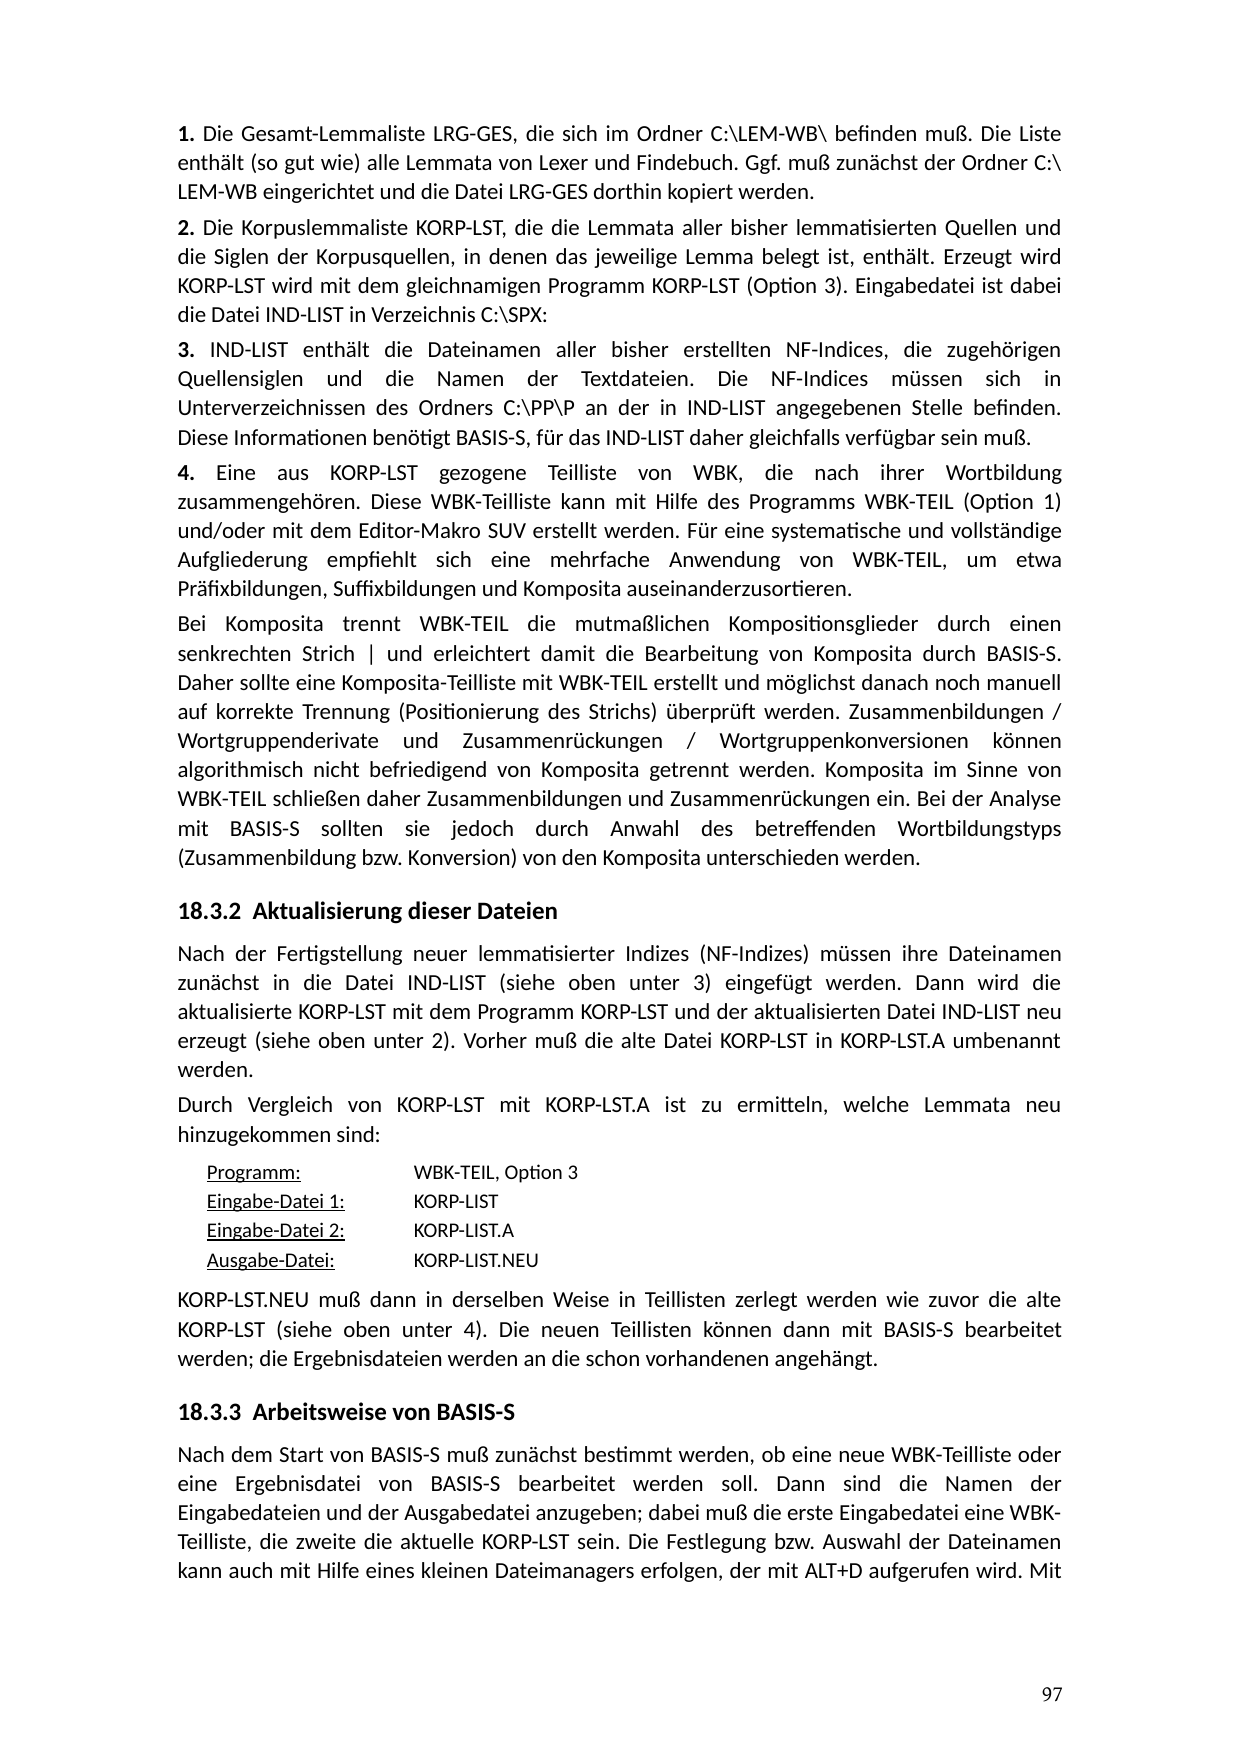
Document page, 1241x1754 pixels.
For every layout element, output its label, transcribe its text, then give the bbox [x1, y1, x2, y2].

text Nach der Fertigstellung neuer lemmatisierter Indizes (NF-Indizes) müssen ihre Dateinamen zunächst in die Datei IND-LIST (siehe oben unter 3) eingefügt werden. Dann wird die aktualisierte KORP-LST mit dem Programm KORP-LST und der aktualisierten Datei IND-LIST neu erzeugt (siehe oben unter 2). Vorher muß die alte Datei KORP-LST in KORP-LST.A umbenannt werden. [177, 938, 1063, 1083]
text Ausgabe-Datei: KORP-LIST.NEU [207, 1244, 1063, 1273]
subtitle Arbeitsweise von BASIS-S [177, 1397, 1063, 1426]
text 3. IND-LIST enthält die Dateinamen aller bisher erstellten NF-Indices, die zugehörigen Quellensiglen und die Namen der Textdateien. Die NF-Indices müssen sich in Unterverzeichnissen des Ordners C:\PP\P an der in IND-LIST angegebenen Stelle befinden. Diese Informationen benötigt BASIS-S, für das IND-LIST daher gleichfalls verfügbar sein muß. [177, 334, 1063, 451]
text Programm: WBK-TEIL, Option 3 [207, 1156, 1063, 1185]
text Durch Vergleich von KORP-LST mit KORP-LST.A ist zu ermitteln, welche Lemmata neu hinzugekommen sind: [177, 1089, 1063, 1148]
text Eingabe-Datei 2: KORP-LIST.A [207, 1214, 1063, 1244]
text 4. Eine aus KORP-LST gezogene Teilliste von WBK, die nach ihrer Wortbildung zusammengehören. Diese WBK-Teilliste kann mit Hilfe des Programms WBK-TEIL (Option 1) und/oder mit dem Editor-Makro SUV erstellt werden. Für eine systematische und vollständige Aufgliederung empfiehlt sich eine mehrfache Anwendung von WBK-TEIL, um etwa Präfixbildungen, Suffixbildungen und Komposita auseinanderzusortieren. [177, 457, 1063, 603]
text KORP-LST.NEU muß dann in derselben Weise in Teillisten zerlegt werden wie zuvor die alte KORP-LST (siehe oben unter 4). Die neuen Teillisten können dann mit BASIS-S bearbeitet werden; die Ergebnisdateien werden an die schon vorhandenen angehängt. [177, 1284, 1063, 1372]
text 1. Die Gesamt-Lemmaliste LRG-GES, die sich im Ordner C:\LEM-WB\ befinden muß. Die Liste enthält (so gut wie) alle Lemmata von Lexer und Findebuch. Ggf. muß zunächst der Ordner C:\LEM-WB eingerichtet und die Datei LRG-GES dorthin kopiert werden. [177, 118, 1063, 206]
text 2. Die Korpuslemmaliste KORP-LST, die die Lemmata aller bisher lemmatisierten Quellen und die Siglen der Korpusquellen, in denen das jeweilige Lemma belegt ist, enthält. Erzeugt wird KORP-LST wird mit dem gleichnamigen Programm KORP-LST (Option 3). Eingabedatei ist dabei die Datei IND-LIST in Verzeichnis C:\SPX: [177, 212, 1063, 328]
subtitle Aktualisierung dieser Dateien [177, 896, 1063, 925]
text Bei Komposita trennt WBK-TEIL die mutmaßlichen Kompositionsglieder durch einen senkrechten Strich | und erleichtert damit die Bearbeitung von Komposita durch BASIS-S. Daher sollte eine Komposita-Teilliste mit WBK-TEIL erstellt und möglichst danach noch manuell auf korrekte Trennung (Positionierung des Strichs) überprüft werden. Zusammenbildungen / Wortgruppenderivate und Zusammenrückungen / Wortgruppenkonversionen können algorithmisch nicht befriedigend von Komposita getrennt werden. Komposita im Sinne von WBK-TEIL schließen daher Zusammenbildungen und Zusammenrückungen ein. Bei der Analyse mit BASIS-S sollten sie jedoch durch Anwahl des betreffenden Wortbildungstyps (Zusammenbildung bzw. Konversion) von den Komposita unterschieden werden. [177, 608, 1063, 871]
text Eingabe-Datei 1: KORP-LIST [207, 1185, 1063, 1214]
text Nach dem Start von BASIS-S muß zunächst bestimmt werden, ob eine neue WBK-Teilliste oder eine Ergebnisdatei von BASIS-S bearbeitet werden soll. Dann sind die Namen der Eingabedateien und der Ausgabedatei anzugeben; dabei muß die erste Eingabedatei eine WBK-Teilliste, die zweite die aktuelle KORP-LST sein. Die Festlegung bzw. Auswahl der Dateinamen kann auch mit Hilfe eines kleinen Dateimanagers erfolgen, der mit ALT+D aufgerufen wird. Mit [177, 1439, 1063, 1584]
